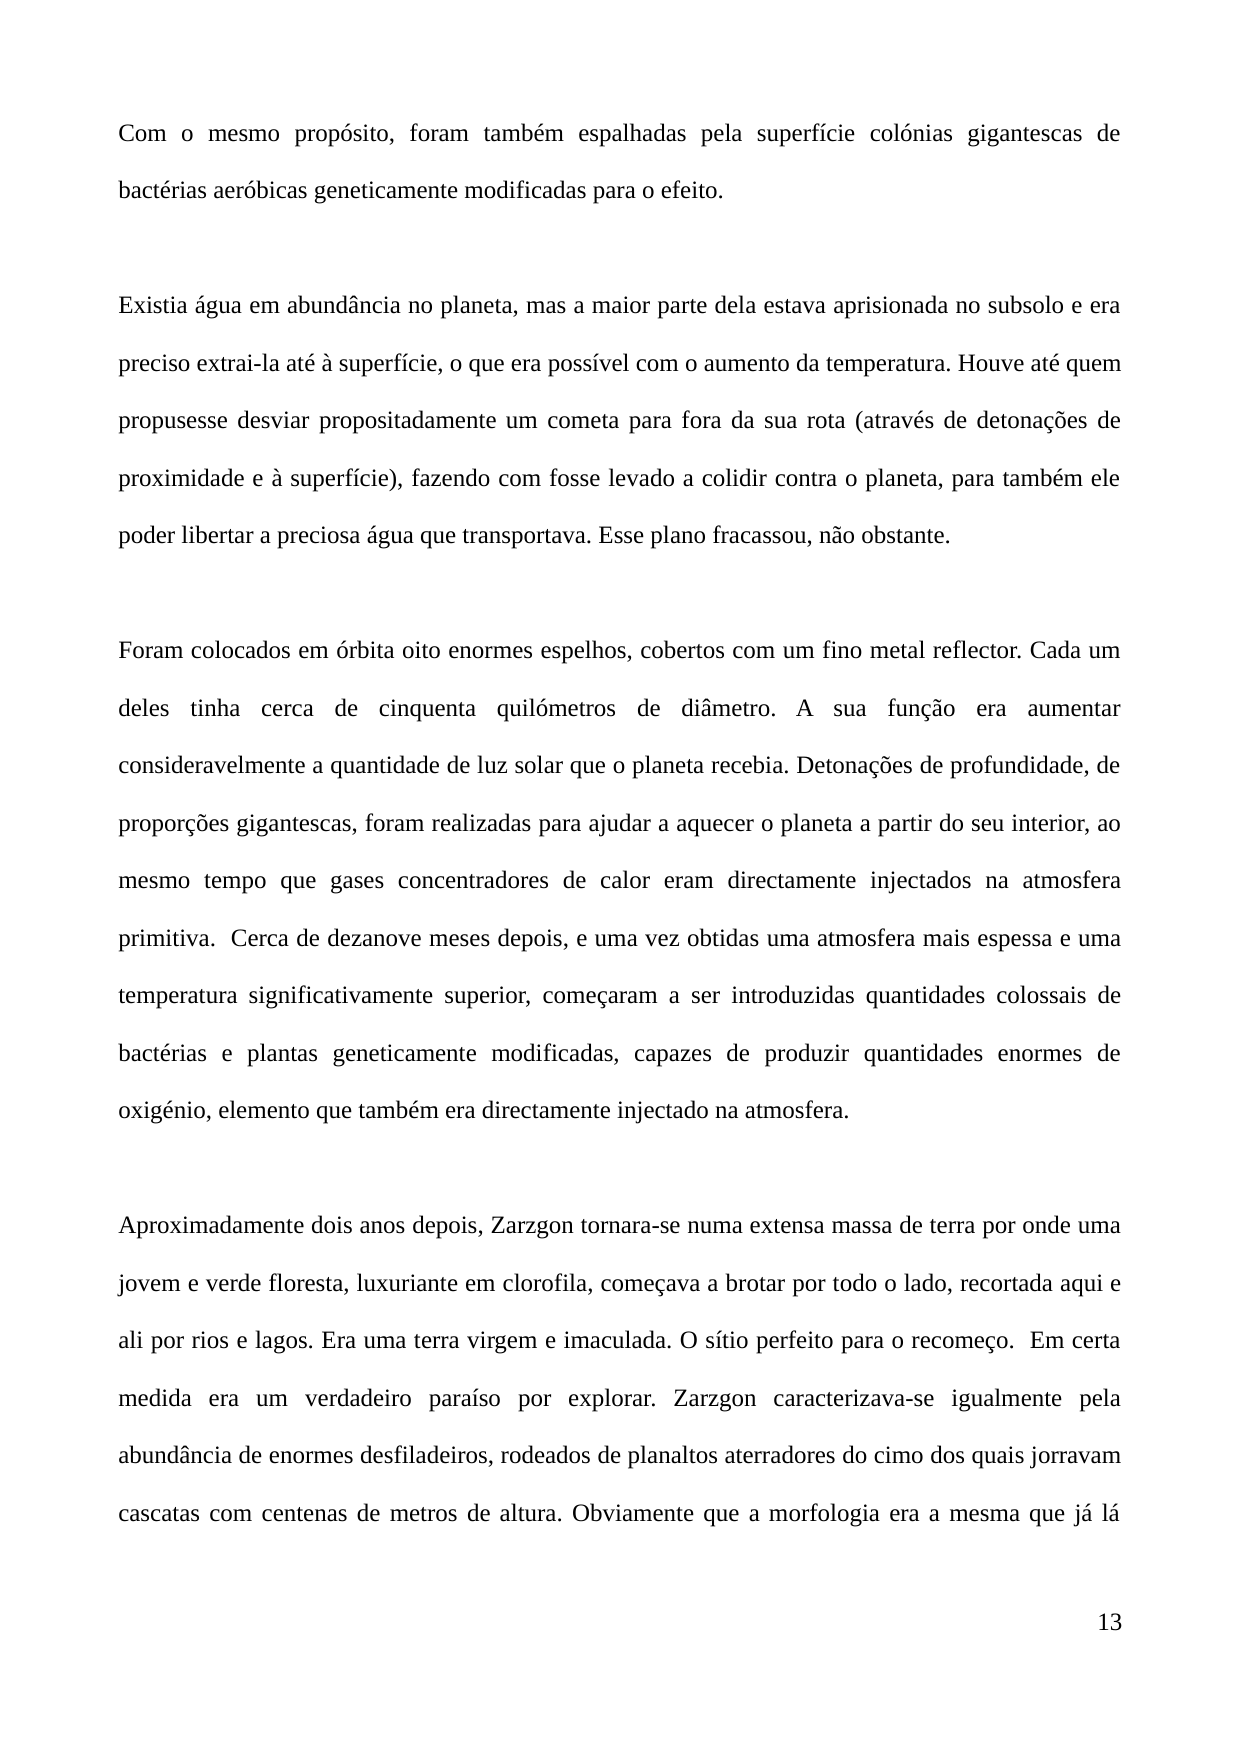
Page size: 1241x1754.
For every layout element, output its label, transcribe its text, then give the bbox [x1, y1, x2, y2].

text Foram colocados em órbita oito enormes espelhos, cobertos com um fino metal reflector. Cada um deles tinha cerca de cinquenta quilómetros de diâmetro. A sua função era aumentar consideravelmente a quantidade de luz solar que o planeta recebia. Detonações de profundidade, de proporções gigantescas, foram realizadas para ajudar a aquecer o planeta a partir do seu interior, ao mesmo tempo que gases concentradores de calor eram directamente injectados na atmosfera primitiva. Cerca de dezanove meses depois, e uma vez obtidas uma atmosfera mais espessa e uma temperatura significativamente superior, começaram a ser introduzidas quantidades colossais de bactérias e plantas geneticamente modificadas, capazes de produzir quantidades enormes de oxigénio, elemento que também era directamente injectado na atmosfera. [118, 636, 1122, 1124]
text Existia água em abundância no planeta, mas a maior parte dela estava aprisionada no subsolo e era preciso extrai-la até à superfície, o que era possível com o aumento da temperatura. Houve até quem propusesse desviar propositadamente um cometa para fora da sua rota (através de detonações de proximidade e à superfície), fazendo com fosse levado a colidir contra o planeta, para também ele poder libertar a preciosa água que transportava. Esse plano fracassou, não obstante. [118, 291, 1122, 549]
text Aproximadamente dois anos depois, Zarzgon tornara-se numa extensa massa de terra por onde uma jovem e verde floresta, luxuriante em clorofila, começava a brotar por todo o lado, recortada aqui e ali por rios e lagos. Era uma terra virgem e imaculada. O sítio perfeito para o recomeço. Em certa medida era um verdadeiro paraíso por explorar. Zarzgon caracterizava-se igualmente pela abundância de enormes desfiladeiros, rodeados de planaltos aterradores do cimo dos quais jorravam cascatas com centenas de metros de altura. Obviamente que a morfologia era a mesma que já lá [118, 1211, 1122, 1527]
text Com o mesmo propósito, foram também espalhadas pela superfície colónias gigantescas de bactérias aeróbicas geneticamente modificadas para o efeito. [118, 118, 1122, 204]
